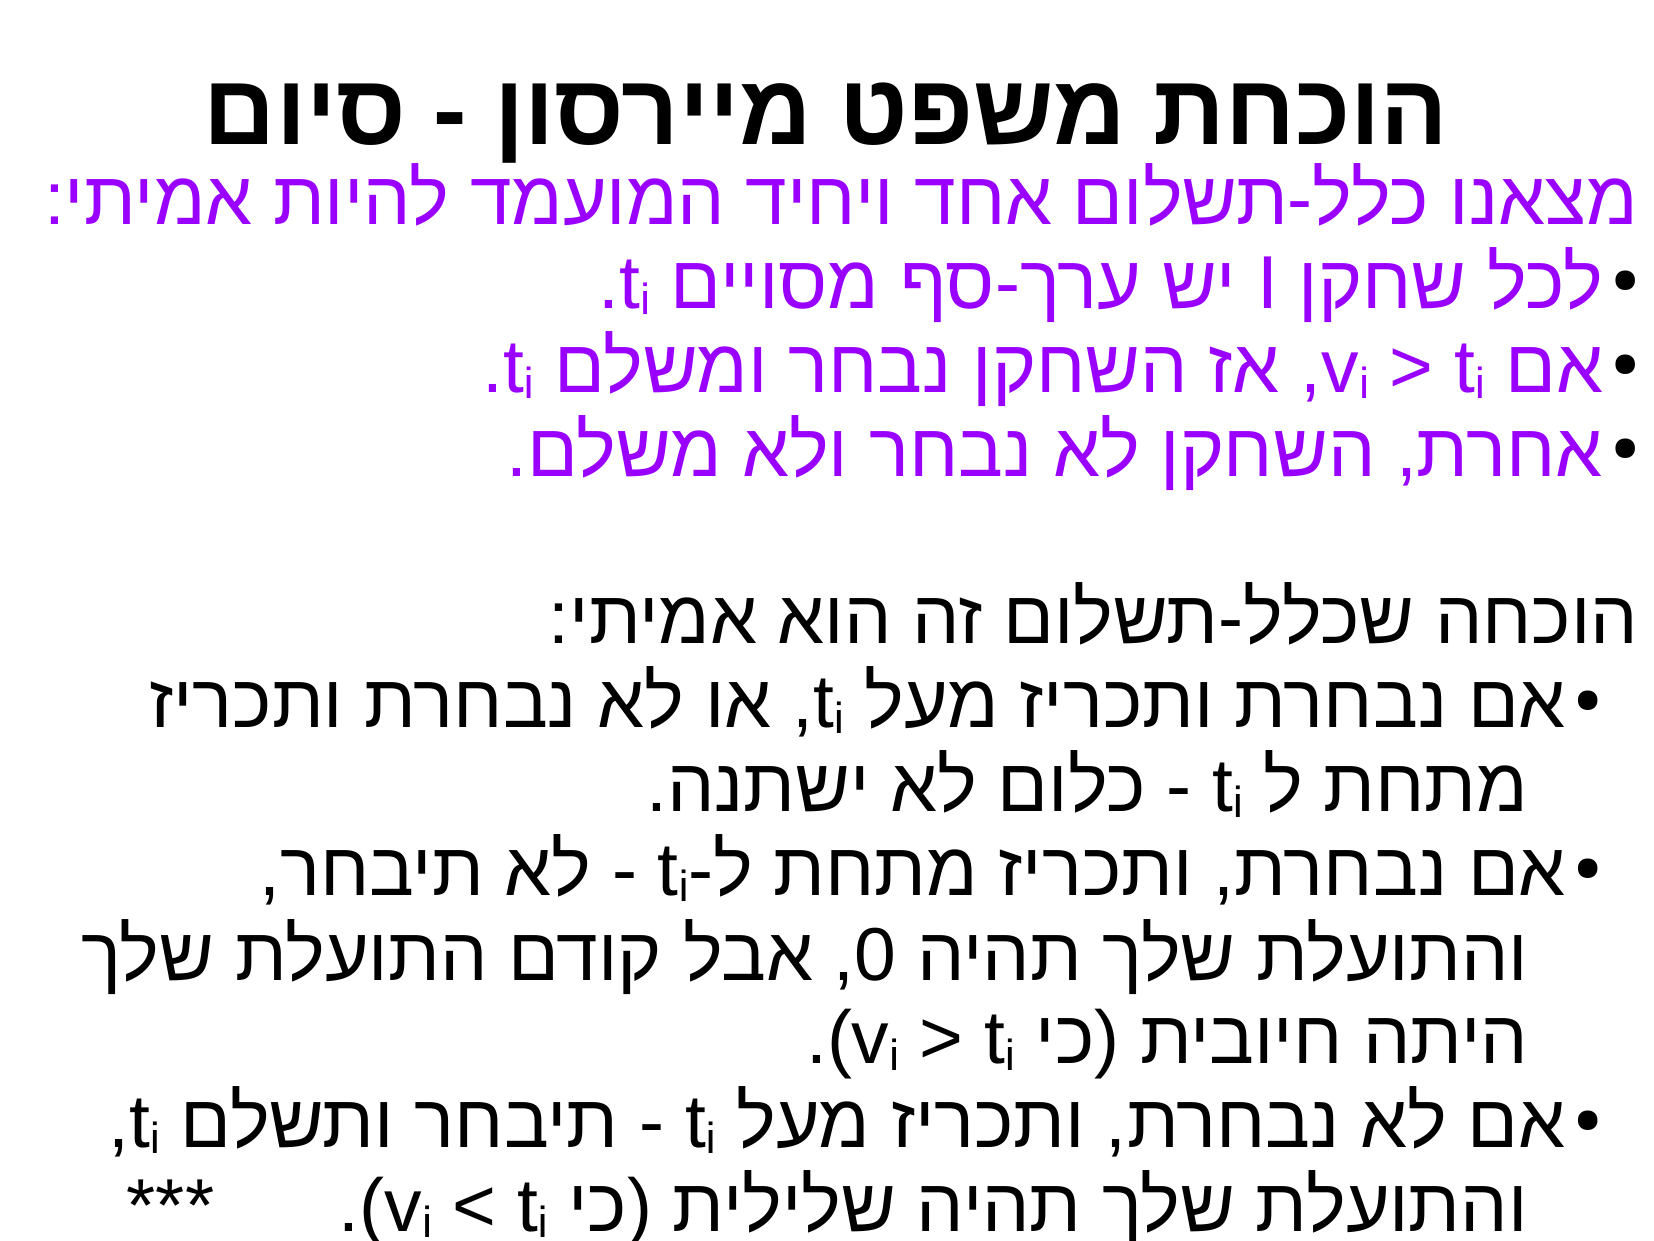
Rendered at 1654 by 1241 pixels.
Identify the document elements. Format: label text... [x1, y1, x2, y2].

text_box מצאנו כלל-תשלום אחד ויחיד המועמד להיות אמיתי: לכל שחקן I יש ערך-סף מסויים ti. אם vi > ti, אז השחקן נבחר ומשלם ti. אחרת, השחקן לא נבחר ולא משלם. הוכחה שכלל-תשלום זה הוא אמיתי: אם נבחרת ותכריז מעל ti, או לא נבחרת ותכריז מתחת ל ti - כלום לא ישתנה. אם נבחרת, ותכריז מתחת ל-ti - לא תיבחר, והתועלת שלך תהיה 0, אבל קודם התועלת שלך היתה חיובית (כי vi > ti). אם לא נבחרת, ותכריז מעל ti - תיבחר ותשלם ti, והתועלת שלך תהיה שלילית (כי vi < ti). *** [0, 148, 1654, 1241]
title הוכחת משפט מיירסון - סיום [0, 21, 1654, 148]
